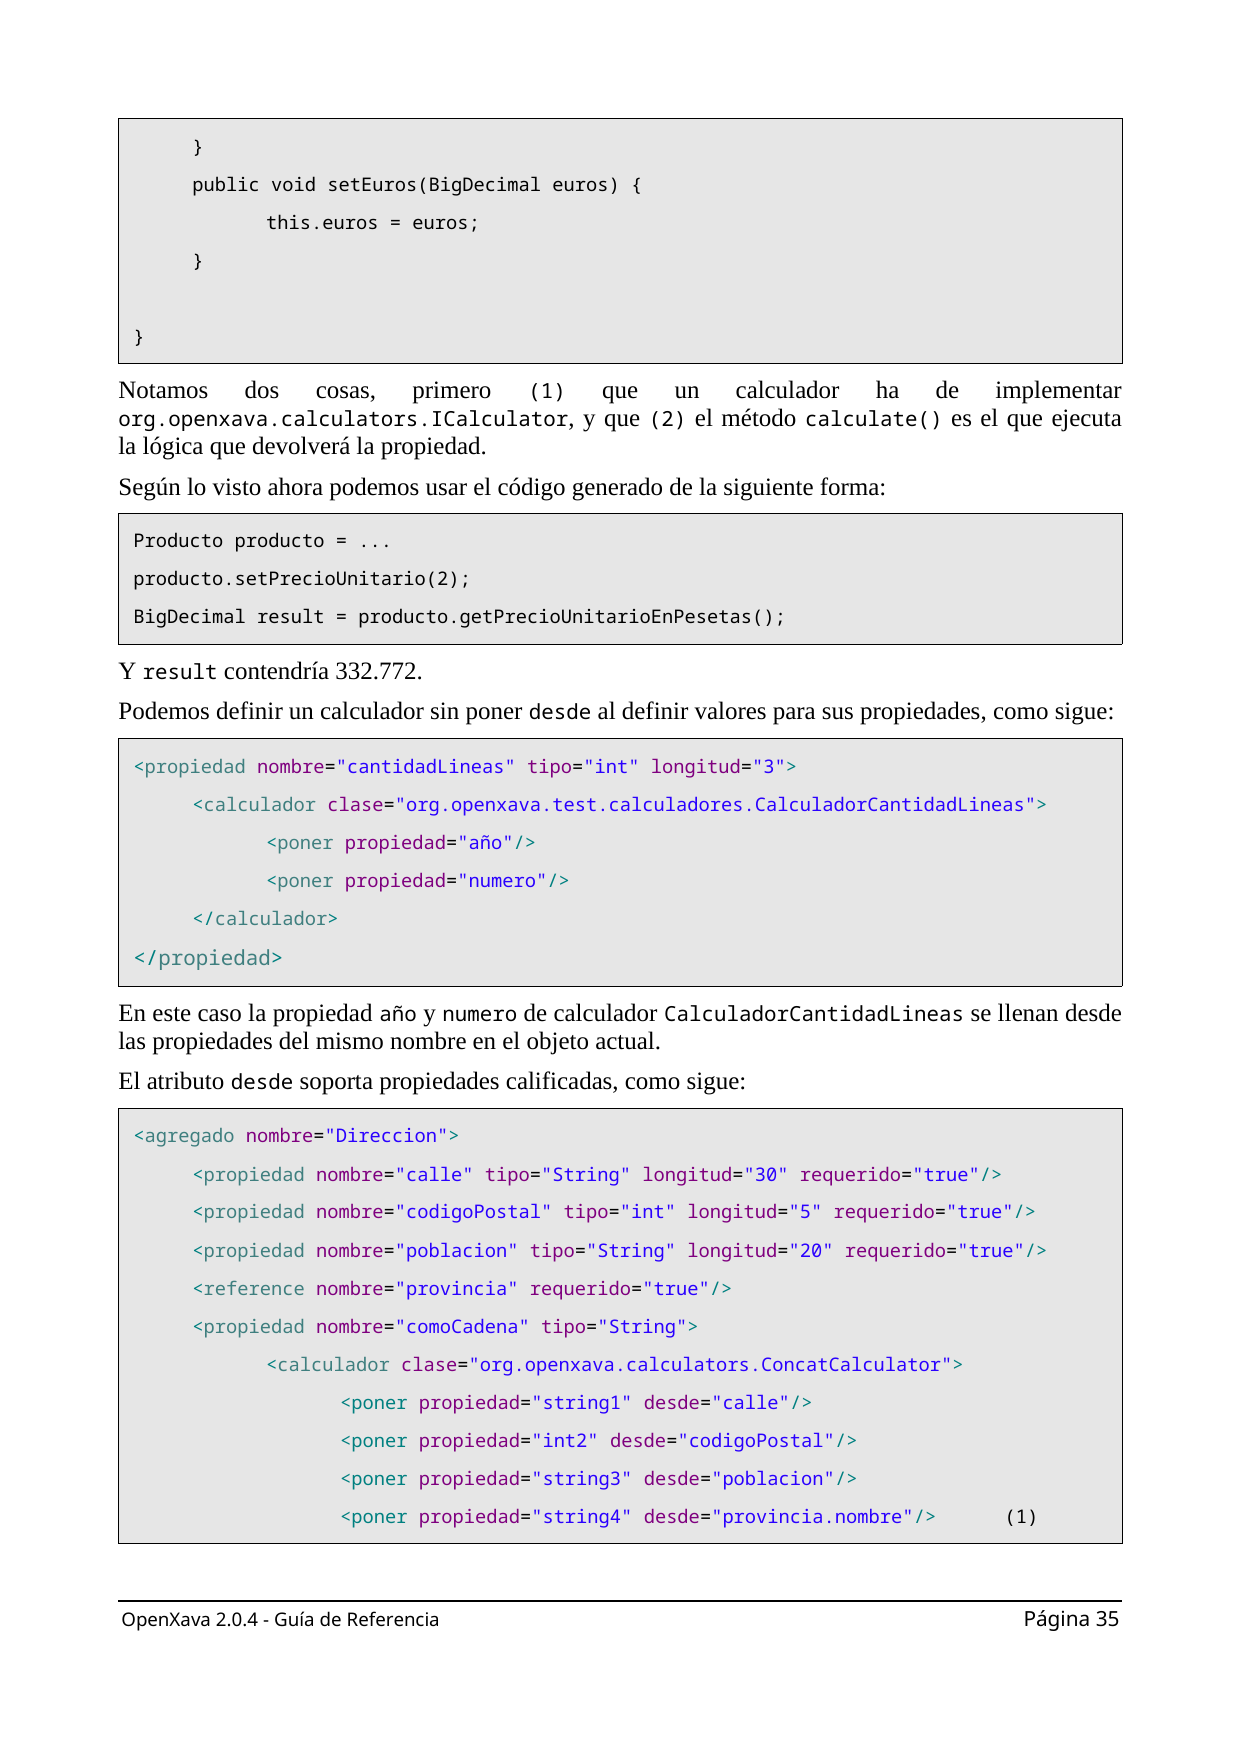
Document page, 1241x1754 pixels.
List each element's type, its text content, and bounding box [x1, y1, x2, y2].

text producto.setPrecioUnitario(2); [119, 551, 1122, 589]
text En este caso la propiedad año y numero de calculador CalculadorCantidadLineas se llenan desde las propiedades del mismo nombre en el objeto actual. [118, 999, 1122, 1055]
text <propiedad nombre="codigoPostal" tipo="int" longitud="5" requerido="true"/> [119, 1184, 1122, 1222]
text <propiedad nombre="poblacion" tipo="String" longitud="20" requerido="true"/> [119, 1222, 1122, 1260]
text } [119, 308, 1122, 363]
text <poner propiedad="string4" desde="provincia.nombre"/> (1) [119, 1488, 1122, 1543]
text El atributo desde soporta propiedades calificadas, como sigue: [118, 1067, 1122, 1096]
text <poner propiedad="string1" desde="calle"/> [119, 1374, 1122, 1412]
text <reference nombre="provincia" requerido="true"/> [119, 1260, 1122, 1298]
text <propiedad nombre="cantidadLineas" tipo="int" longitud="3"> [119, 739, 1122, 776]
text BigDecimal result = producto.getPrecioUnitarioEnPesetas(); [119, 589, 1122, 644]
text this.euros = euros; [119, 194, 1122, 232]
text </propiedad> [119, 928, 1122, 986]
text <propiedad nombre="calle" tipo="String" longitud="30" requerido="true"/> [119, 1146, 1122, 1184]
text <calculador clase="org.openxava.calculators.ConcatCalculator"> [119, 1336, 1122, 1374]
text } [119, 119, 1122, 156]
text Podemos definir un calculador sin poner desde al definir valores para sus propiedades, como sigue: [118, 697, 1122, 726]
text } [119, 232, 1122, 270]
text Y result contendría 332.772. [118, 657, 1122, 685]
text <agregado nombre="Direccion"> [119, 1109, 1122, 1146]
text <propiedad nombre="comoCadena" tipo="String"> [119, 1298, 1122, 1336]
text <poner propiedad="numero"/> [119, 852, 1122, 890]
text Notamos dos cosas, primero (1) que un calculador ha de implementar org.openxava.calculators.ICalculator, y que (2) el método calculate() es el que ejecuta la lógica que devolverá la propiedad. [118, 376, 1122, 460]
text </calculador> [119, 890, 1122, 928]
text <poner propiedad="año"/> [119, 814, 1122, 852]
text <poner propiedad="string3" desde="poblacion"/> [119, 1450, 1122, 1488]
text Según lo visto ahora podemos usar el código generado de la siguiente forma: [118, 473, 1122, 500]
text <poner propiedad="int2" desde="codigoPostal"/> [119, 1412, 1122, 1450]
text public void setEuros(BigDecimal euros) { [119, 156, 1122, 194]
text <calculador clase="org.openxava.test.calculadores.CalculadorCantidadLineas"> [119, 776, 1122, 814]
text Producto producto = ... [119, 514, 1122, 551]
